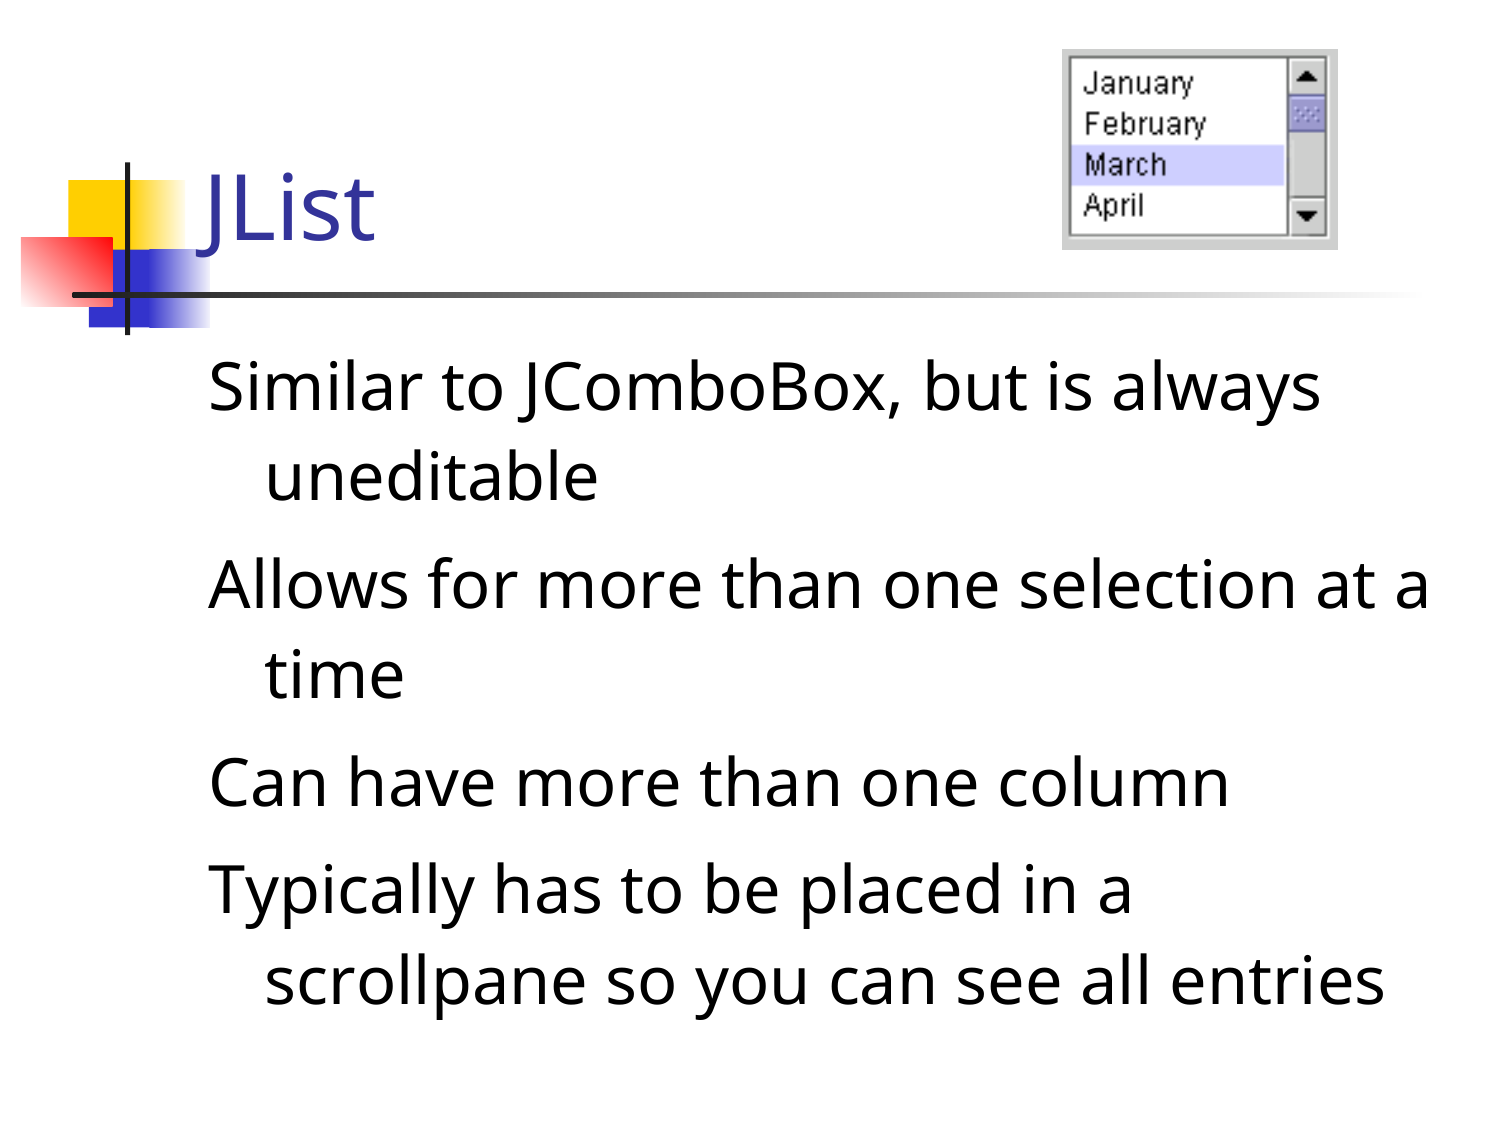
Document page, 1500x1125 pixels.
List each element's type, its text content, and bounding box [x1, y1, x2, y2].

list Similar to JComboBox, but is always uneditable Allows for more than one selection at a time Can have more than one column Typically has to be placed in a scrollpane so you can see all entries [193, 331, 1469, 1007]
title JList [188, 35, 1468, 276]
picture [1062, 49, 1338, 250]
